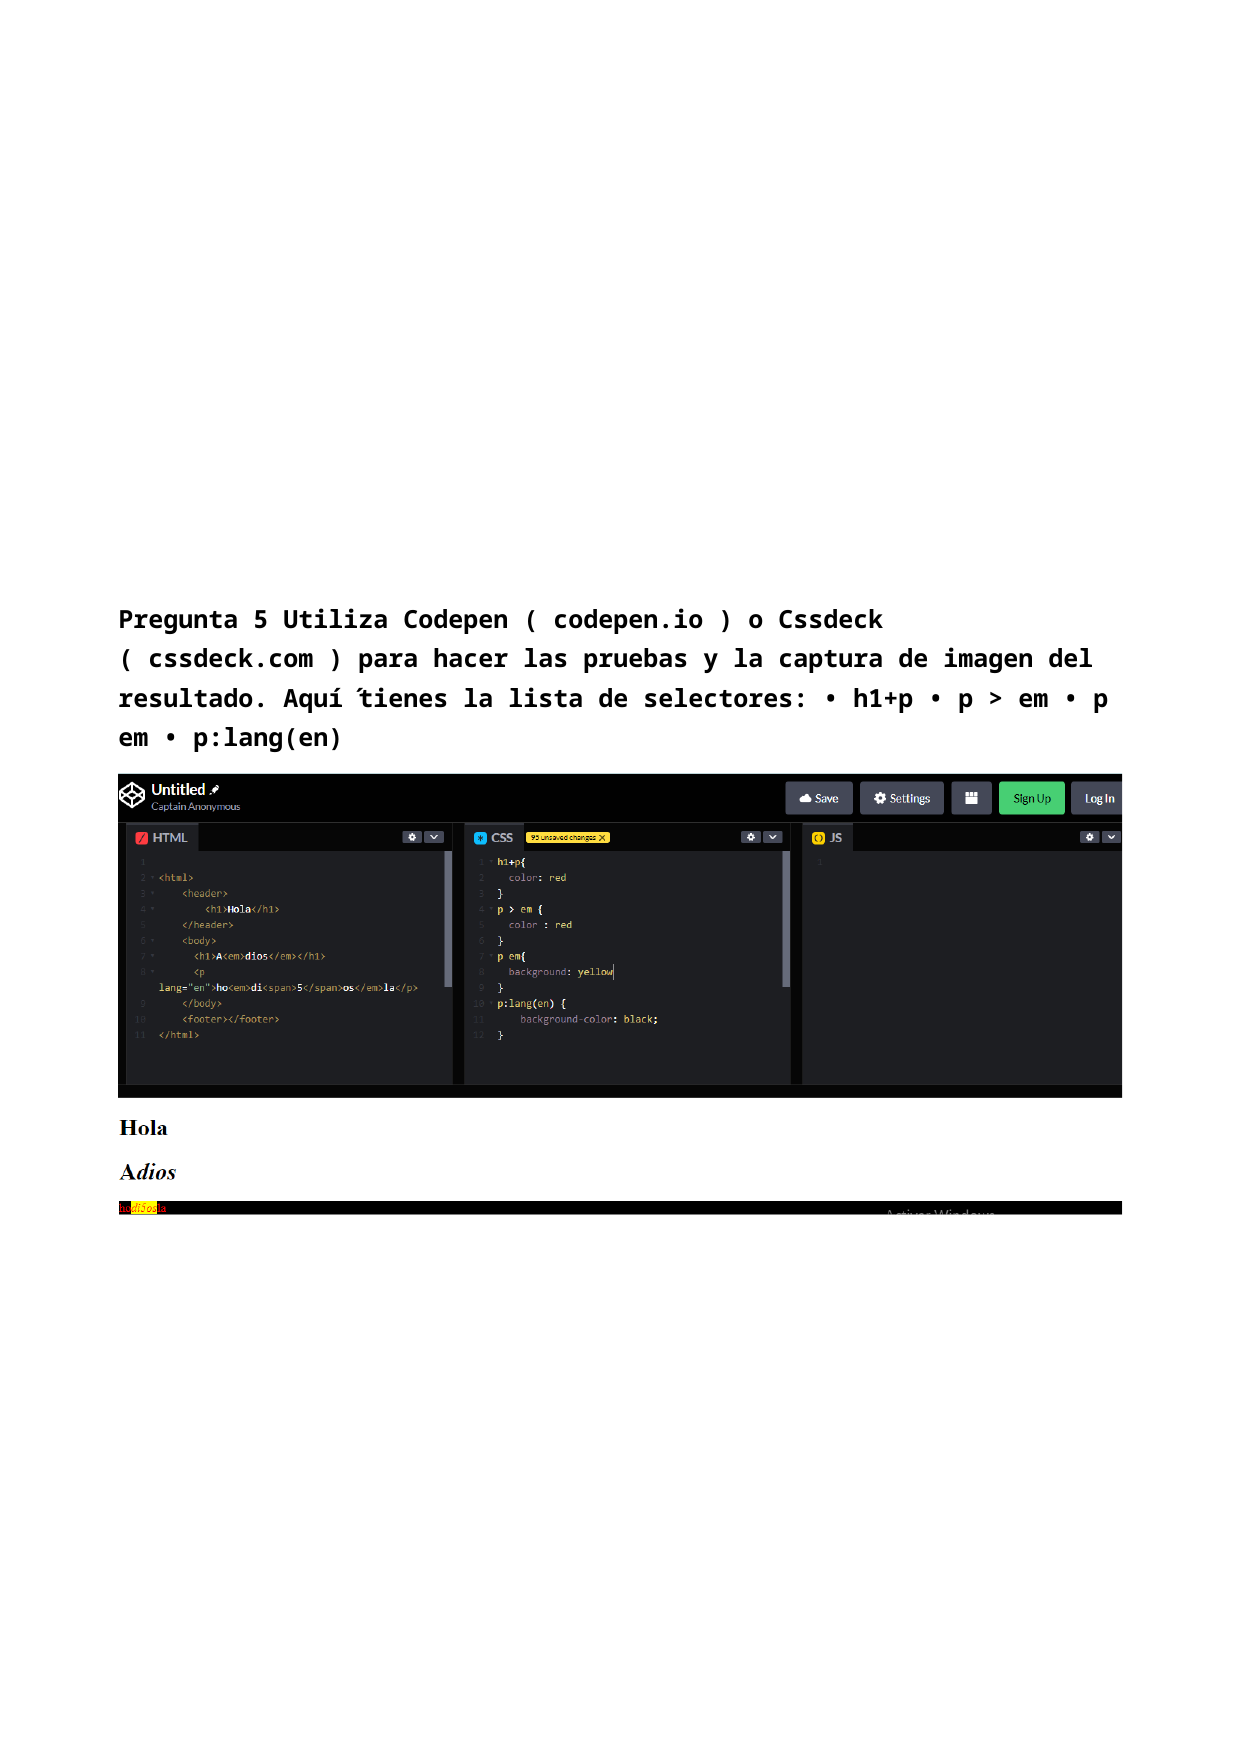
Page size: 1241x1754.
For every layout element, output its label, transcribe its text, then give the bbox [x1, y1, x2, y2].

text Pregunta 5 Utiliza Codepen ( codepen.io ) o Cssdeck ( cssdeck.com ) para hacer las pruebas y la captura de imagen del resultado. Aquí ́tienes la lista de selectores: • h1+p • p > em • p em • p:lang(en) [118, 602, 1122, 753]
picture [118, 773, 1123, 1215]
